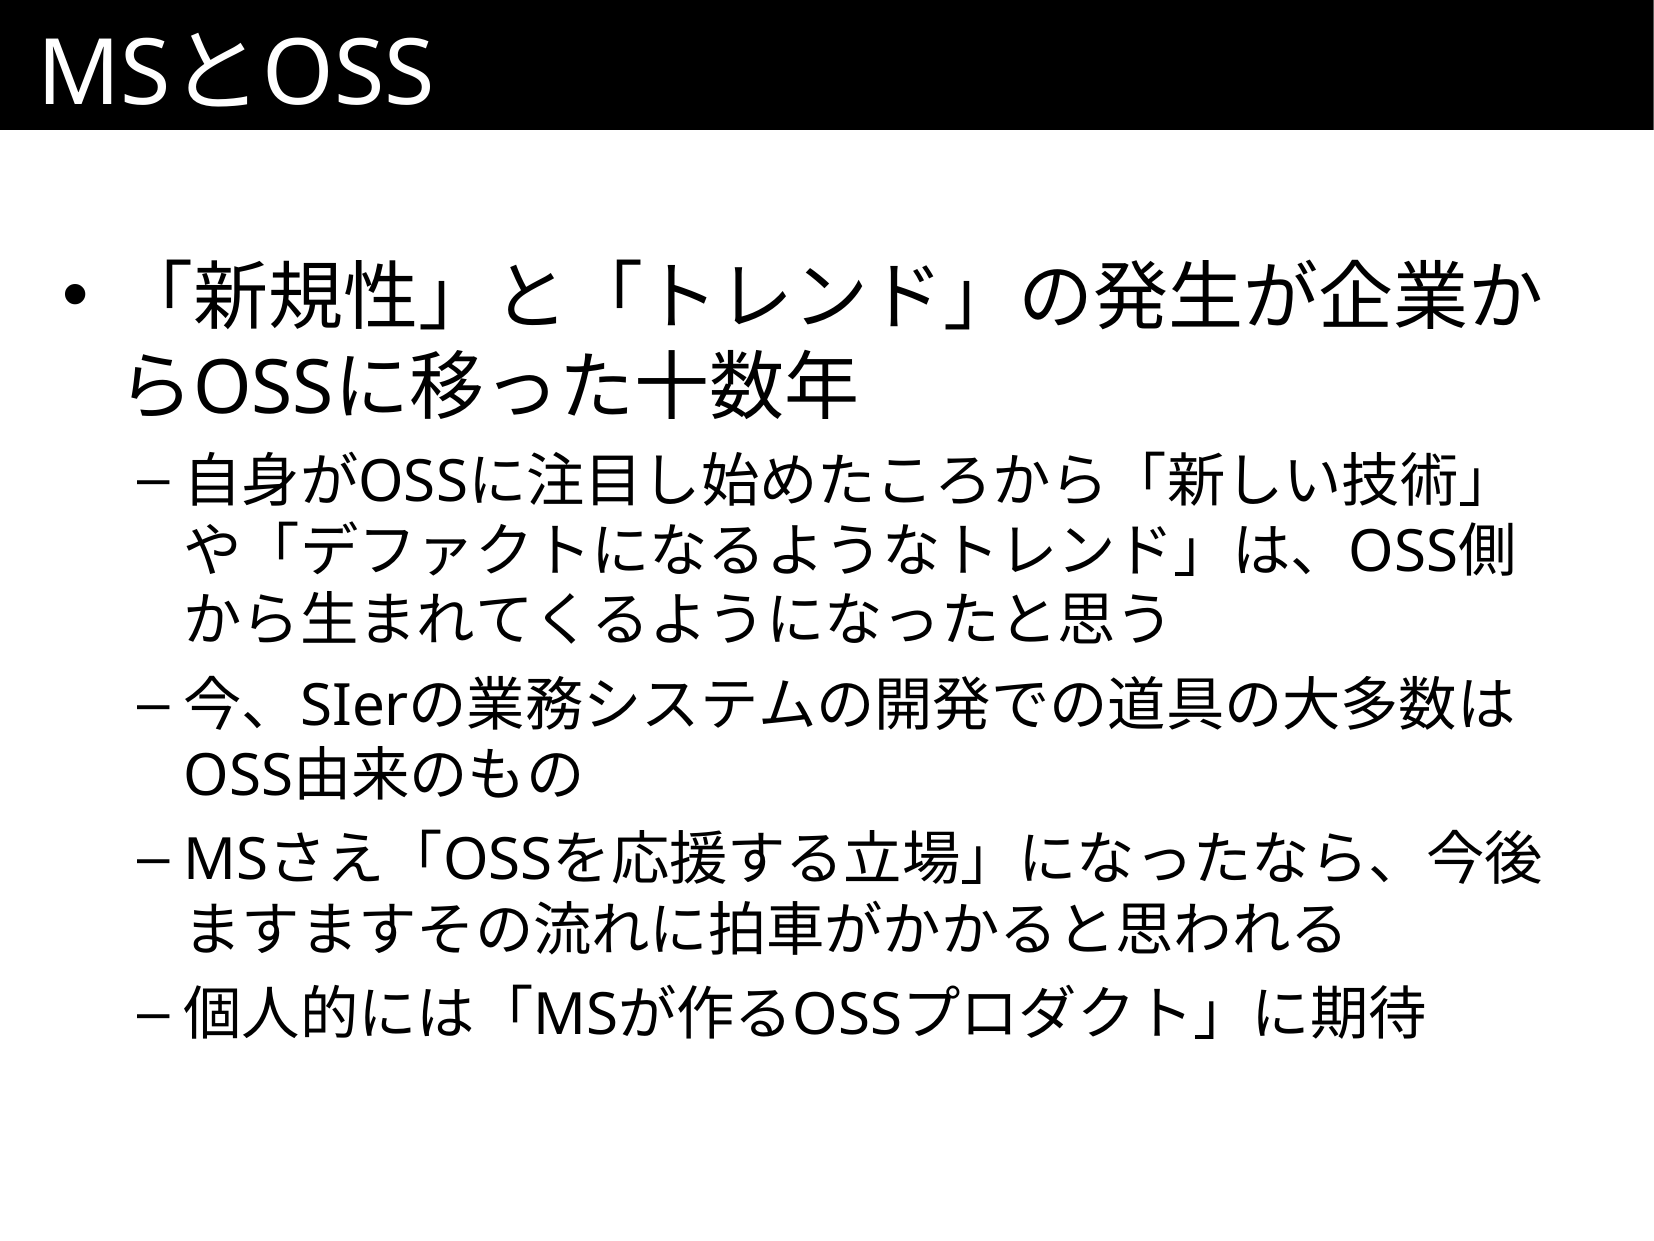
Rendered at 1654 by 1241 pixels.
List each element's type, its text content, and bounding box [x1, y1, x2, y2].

list 「新規性」と「トレンド」の発生が企業からOSSに移った十数年 自身がOSSに注目し始めたころから「新しい技術」や「デファクトになるようなトレンド」は、OSS側から生まれてくるようになったと思う 今、SIerの業務システムの開発での道具の大多数はOSS由来のもの MSさえ「OSSを応援する立場」になったなら、今後ますますその流れに拍車がかかると思われる 個人的には「MSが作るOSSプロダクト」に期待 [47, 113, 1560, 1182]
title MSとOSS [22, 2, 1653, 133]
